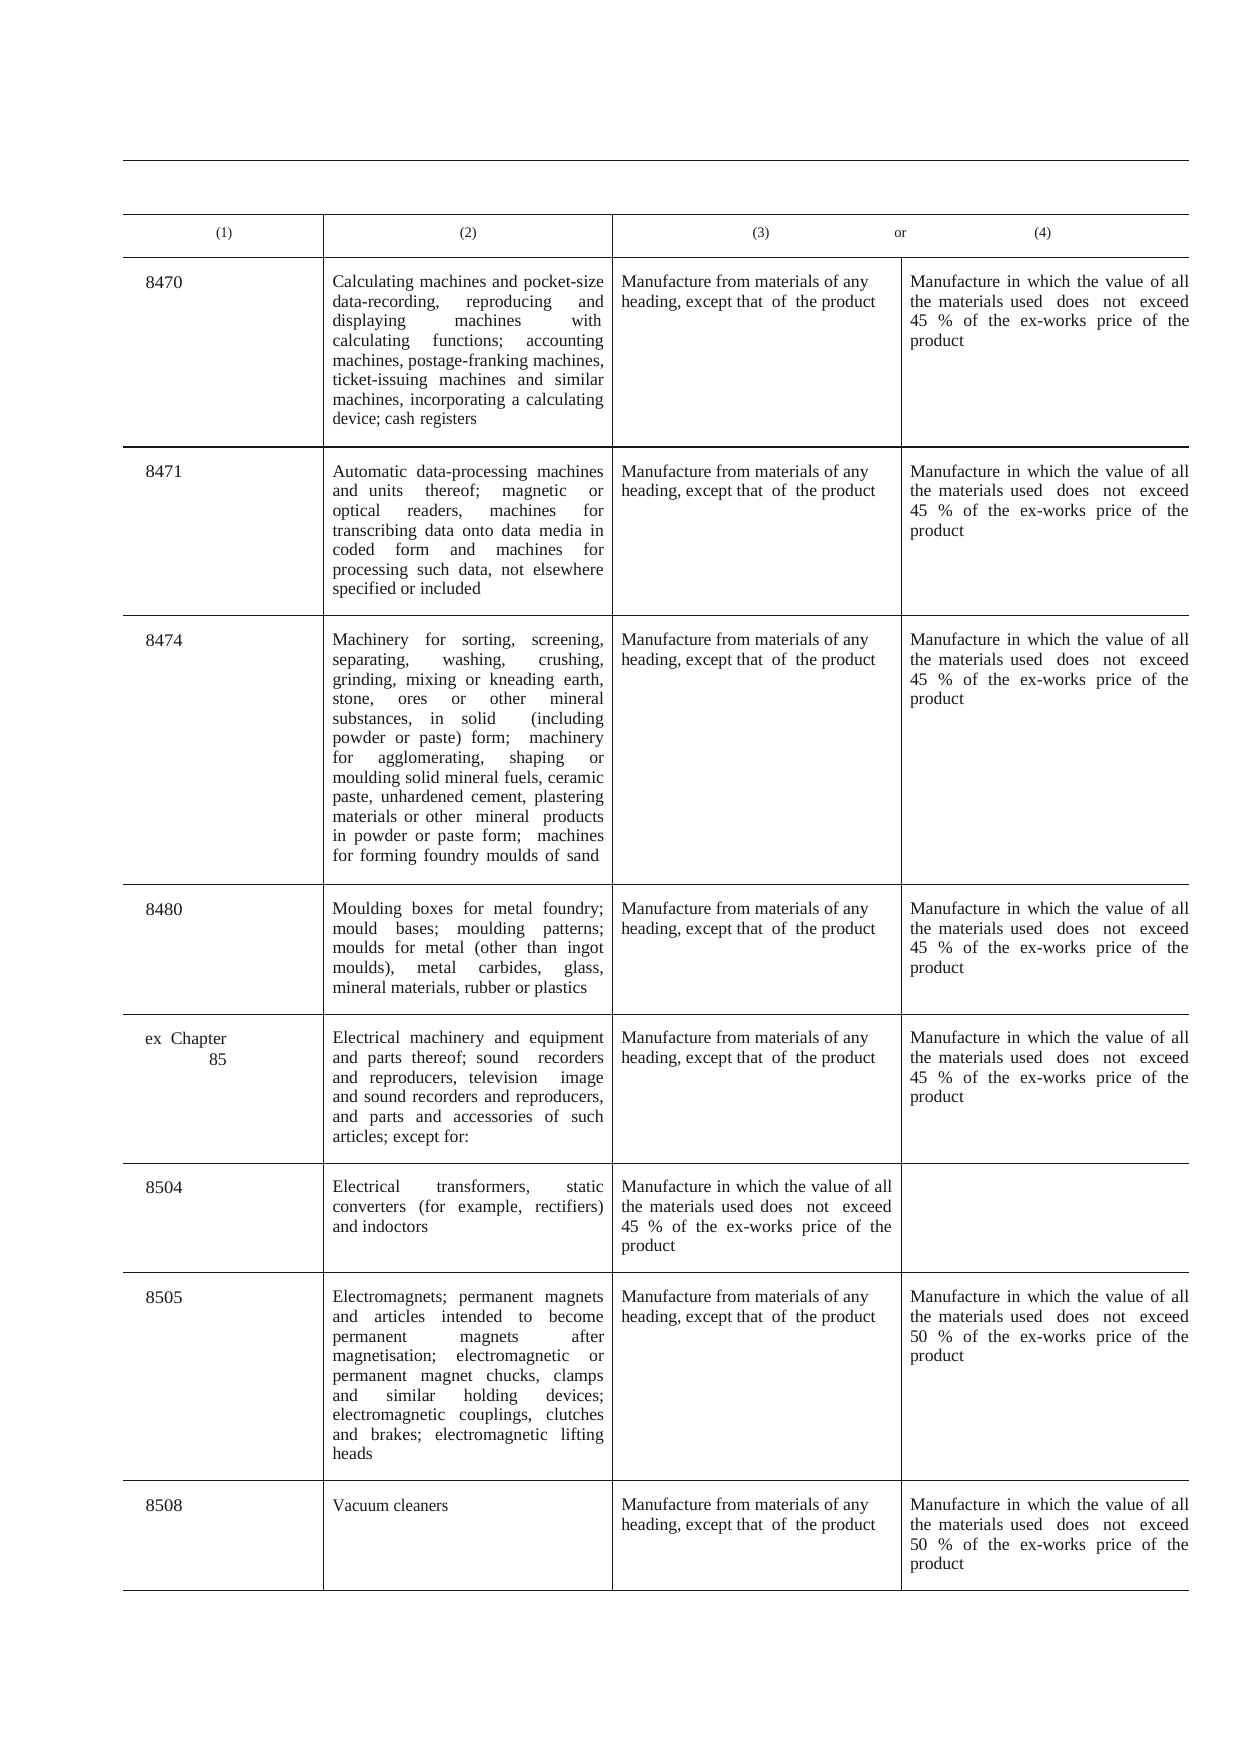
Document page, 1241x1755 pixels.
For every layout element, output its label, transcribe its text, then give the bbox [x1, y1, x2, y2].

table_cell Manufacture from materials of any heading, except that of the product [613, 885, 901, 1013]
table_cell [902, 1164, 1189, 1272]
table_cell Manufacture in which the value of all the materials used does not exceed 45 % of the ex-works price of the product [902, 1015, 1189, 1162]
table_cell Moulding boxes for metal foundry; mould bases; moulding patterns; moulds for metal (other than ingot moulds), metal carbides, glass, mineral materials, rubber or plastics [324, 885, 612, 1013]
table_cell Manufacture in which the value of all the materials used does not exceed 50 % of the ex-works price of the product [902, 1273, 1189, 1480]
table_cell Automatic data-processing machines and units thereof; magnetic or optical readers, machines for transcribing data onto data media in coded form and machines for processing such data, not elsewhere specified or included [324, 448, 612, 615]
table_cell Manufacture from materials of any heading, except that of the product [613, 1273, 901, 1480]
table_header (2) [324, 215, 612, 257]
table_header (1) [123, 215, 323, 257]
table_cell Manufacture in which the value of all the materials used does not exceed 50 % of the ex-works price of the product [902, 1481, 1189, 1590]
table_cell Machinery for sorting, screening, separating, washing, crushing, grinding, mixing or kneading earth, stone, ores or other mineral substances, in solid (including powder or paste) form; machinery for agglomerating, shaping or moulding solid mineral fuels, ceramic paste, unhardened cement, plastering materials or other mineral products in powder or paste form; machines for forming foundry moulds of sand [324, 616, 612, 884]
table_cell Electrical machinery and equipment and parts thereof; sound recorders and reproducers, television image and sound recorders and reproducers, and parts and accessories of such articles; except for: [324, 1015, 612, 1162]
table_cell 8480 [123, 885, 323, 1013]
table_cell 8508 [123, 1481, 323, 1590]
table_cell Manufacture from materials of any heading, except that of the product [613, 1481, 901, 1590]
table_cell Electrical transformers, static converters (for example, rectifiers) and indoctors [324, 1164, 612, 1272]
table_cell Vacuum cleaners [324, 1481, 612, 1590]
table_cell Manufacture from materials of any heading, except that of the product [613, 258, 901, 446]
table_header (3) or (4) [613, 215, 1189, 257]
table_cell Manufacture in which the value of all the materials used does not exceed 45 % of the ex-works price of the product [902, 885, 1189, 1013]
table_cell Manufacture from materials of any heading, except that of the product [613, 448, 901, 615]
table_cell 8504 [123, 1164, 323, 1272]
table_cell 8474 [123, 616, 323, 884]
table_cell Manufacture in which the value of all the materials used does not exceed 45 % of the ex-works price of the product [902, 258, 1189, 446]
table_cell Calculating machines and pocket-size data-recording, reproducing and displaying machines with calculating functions; accounting machines, postage-franking machines, ticket-issuing machines and similar machines, incorporating a calculating device; cash registers [324, 258, 612, 446]
table_cell Manufacture in which the value of all the materials used does not exceed 45 % of the ex-works price of the product [613, 1164, 901, 1272]
table_cell Manufacture in which the value of all the materials used does not exceed 45 % of the ex-works price of the product [902, 448, 1189, 615]
table_cell 8471 [123, 448, 323, 615]
table_cell Manufacture from materials of any heading, except that of the product [613, 616, 901, 884]
table_cell Electromagnets; permanent magnets and articles intended to become permanent magnets after magnetisation; electromagnetic or permanent magnet chucks, clamps and similar holding devices; electromagnetic couplings, clutches and brakes; electromagnetic lifting heads [324, 1273, 612, 1480]
table_cell Manufacture in which the value of all the materials used does not exceed 45 % of the ex-works price of the product [902, 616, 1189, 884]
table_cell ex Chapter 85 [123, 1015, 323, 1162]
table_cell Manufacture from materials of any heading, except that of the product [613, 1015, 901, 1162]
table_cell 8470 [123, 258, 323, 446]
table_cell 8505 [123, 1273, 323, 1480]
